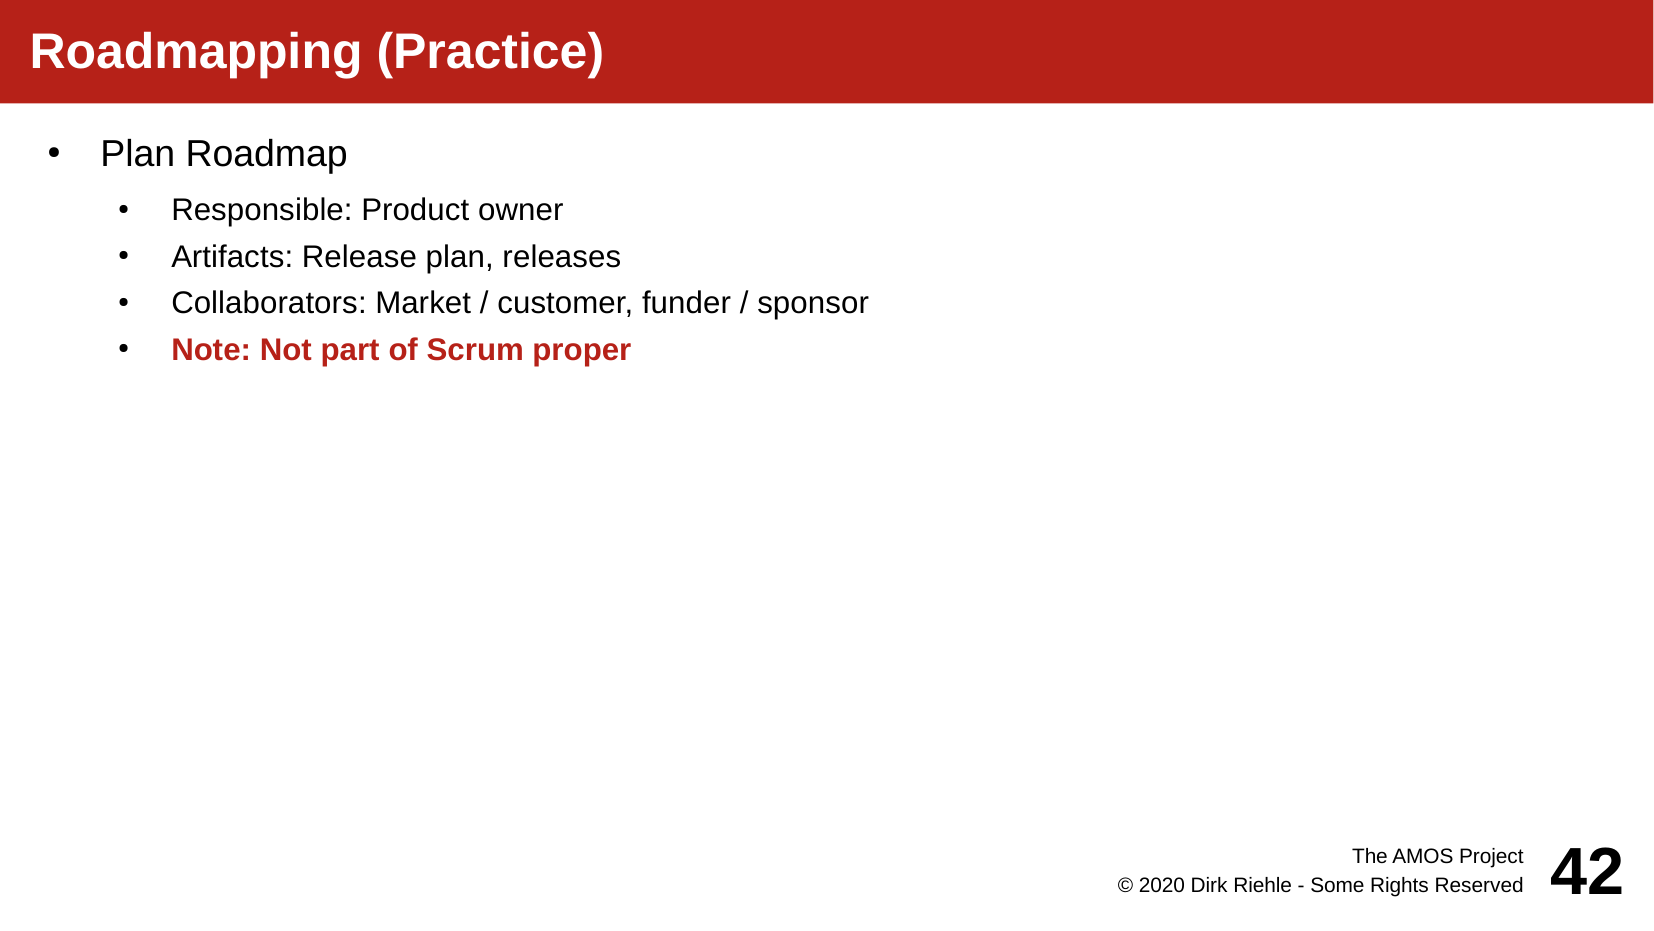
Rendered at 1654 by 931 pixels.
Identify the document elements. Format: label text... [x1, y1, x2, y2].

list Plan Roadmap Responsible: Product owner Artifacts: Release plan, releases Collaborators: Market / customer, funder / sponsor Note: Not part of Scrum proper [29, 132, 1625, 798]
title Roadmapping (Practice) [0, 0, 1654, 104]
